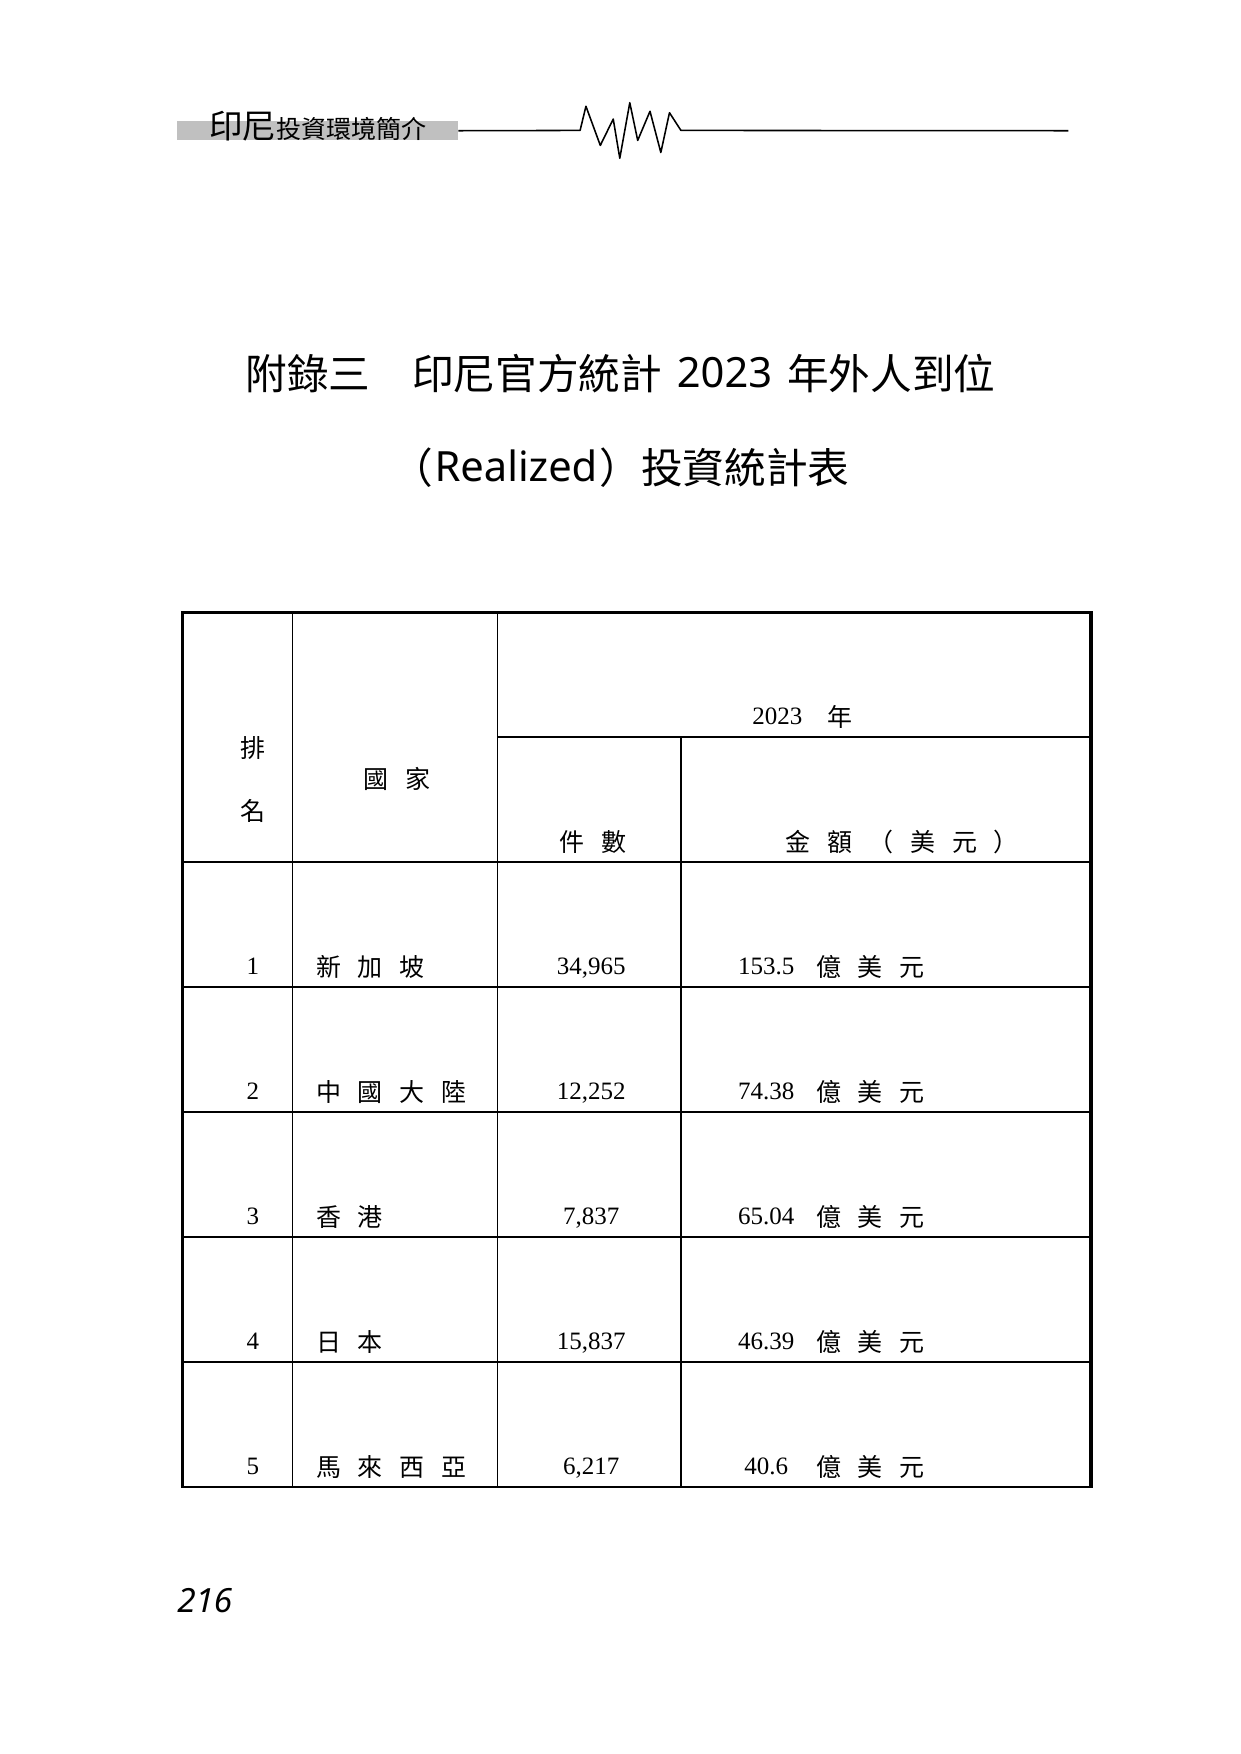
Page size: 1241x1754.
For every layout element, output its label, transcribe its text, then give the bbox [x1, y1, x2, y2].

table_header 國家 [293, 614, 497, 861]
table_cell 65.04億美元 [682, 1113, 1089, 1236]
table_cell 153.5億美元 [682, 863, 1089, 986]
table_cell 4 [184, 1238, 292, 1361]
table_cell 12,252 [498, 988, 680, 1111]
table_cell 46.39億美元 [682, 1238, 1089, 1361]
table_cell 6,217 [498, 1363, 680, 1486]
table_cell 件數 [498, 738, 680, 861]
table_cell 金額（美元） [682, 738, 1089, 861]
table_header 排名 [184, 614, 292, 861]
table_cell 中國大陸 [293, 988, 497, 1111]
table_cell 3 [184, 1113, 292, 1236]
text 附錄三 印尼官方統計2023年外人到位（Realized）投資統計表 [183, 299, 1058, 486]
table_cell 15,837 [498, 1238, 680, 1361]
table_cell 香港 [293, 1113, 497, 1236]
table_cell 34,965 [498, 863, 680, 986]
table_cell 1 [184, 863, 292, 986]
table_cell 新加坡 [293, 863, 497, 986]
table_cell 7,837 [498, 1113, 680, 1236]
table_header 2023年 [498, 614, 1089, 736]
table_cell 40.6億美元 [682, 1363, 1089, 1486]
table_cell 日本 [293, 1238, 497, 1361]
table_cell 5 [184, 1363, 292, 1486]
table_cell 馬來西亞 [293, 1363, 497, 1486]
table_cell 2 [184, 988, 292, 1111]
table_cell 74.38億美元 [682, 988, 1089, 1111]
